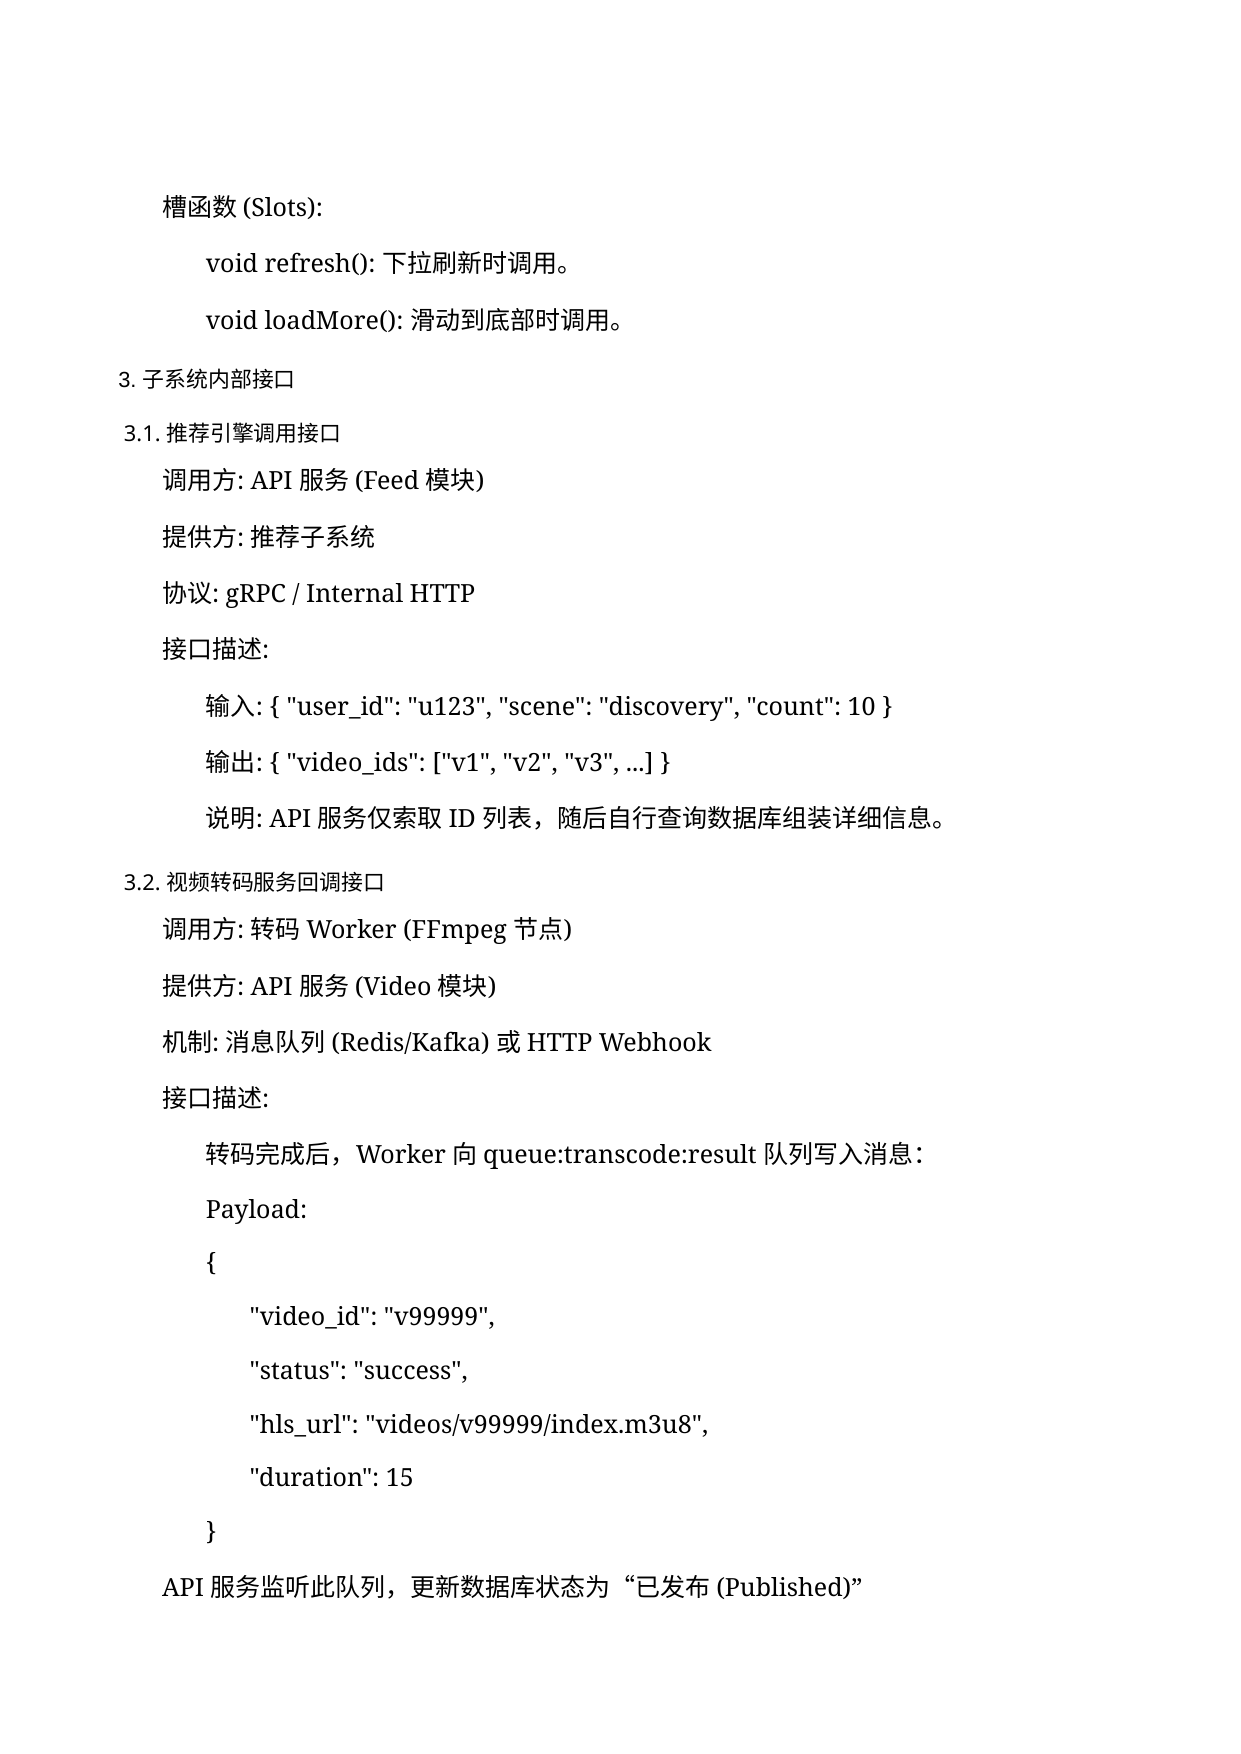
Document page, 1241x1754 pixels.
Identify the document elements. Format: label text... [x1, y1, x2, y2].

text 接口描述: [118, 1079, 1122, 1115]
text "duration": 15 [118, 1460, 1122, 1494]
text 调用方: 转码 Worker (FFmpeg 节点) [118, 909, 1122, 946]
text 提供方: API 服务 (Video 模块) [118, 966, 1122, 1002]
text API 服务监听此队列，更新数据库状态为“已发布 (Published)” [118, 1568, 1122, 1604]
text } [118, 1514, 1122, 1548]
text "hls_url": "videos/v99999/index.m3u8", [118, 1406, 1122, 1440]
text 说明: API 服务仅索取 ID 列表，随后自行查询数据库组装详细信息。 [118, 799, 1122, 835]
text 槽函数 (Slots): [118, 188, 1122, 224]
text "video_id": "v99999", [118, 1299, 1122, 1333]
text "status": "success", [118, 1353, 1122, 1387]
subtitle 子系统内部接口 [118, 362, 1122, 394]
subtitle 视频转码服务回调接口 [118, 865, 1122, 897]
text 协议: gRPC / Internal HTTP [118, 573, 1122, 610]
text { [118, 1245, 1122, 1279]
text 接口描述: [118, 630, 1122, 666]
text 调用方: API 服务 (Feed 模块) [118, 461, 1122, 497]
subtitle 推荐引擎调用接口 [118, 416, 1122, 448]
text 机制: 消息队列 (Redis/Kafka) 或 HTTP Webhook [118, 1022, 1122, 1058]
text 转码完成后，Worker 向 queue:transcode:result 队列写入消息： [118, 1135, 1122, 1171]
text void loadMore(): 滑动到底部时调用。 [118, 300, 1122, 337]
text 输入: { "user_id": "u123", "scene": "discovery", "count": 10 } [118, 686, 1122, 722]
text 输出: { "video_ids": ["v1", "v2", "v3", ...] } [118, 742, 1122, 779]
text Payload: [118, 1191, 1122, 1225]
text void refresh(): 下拉刷新时调用。 [118, 244, 1122, 280]
text 提供方: 推荐子系统 [118, 517, 1122, 553]
